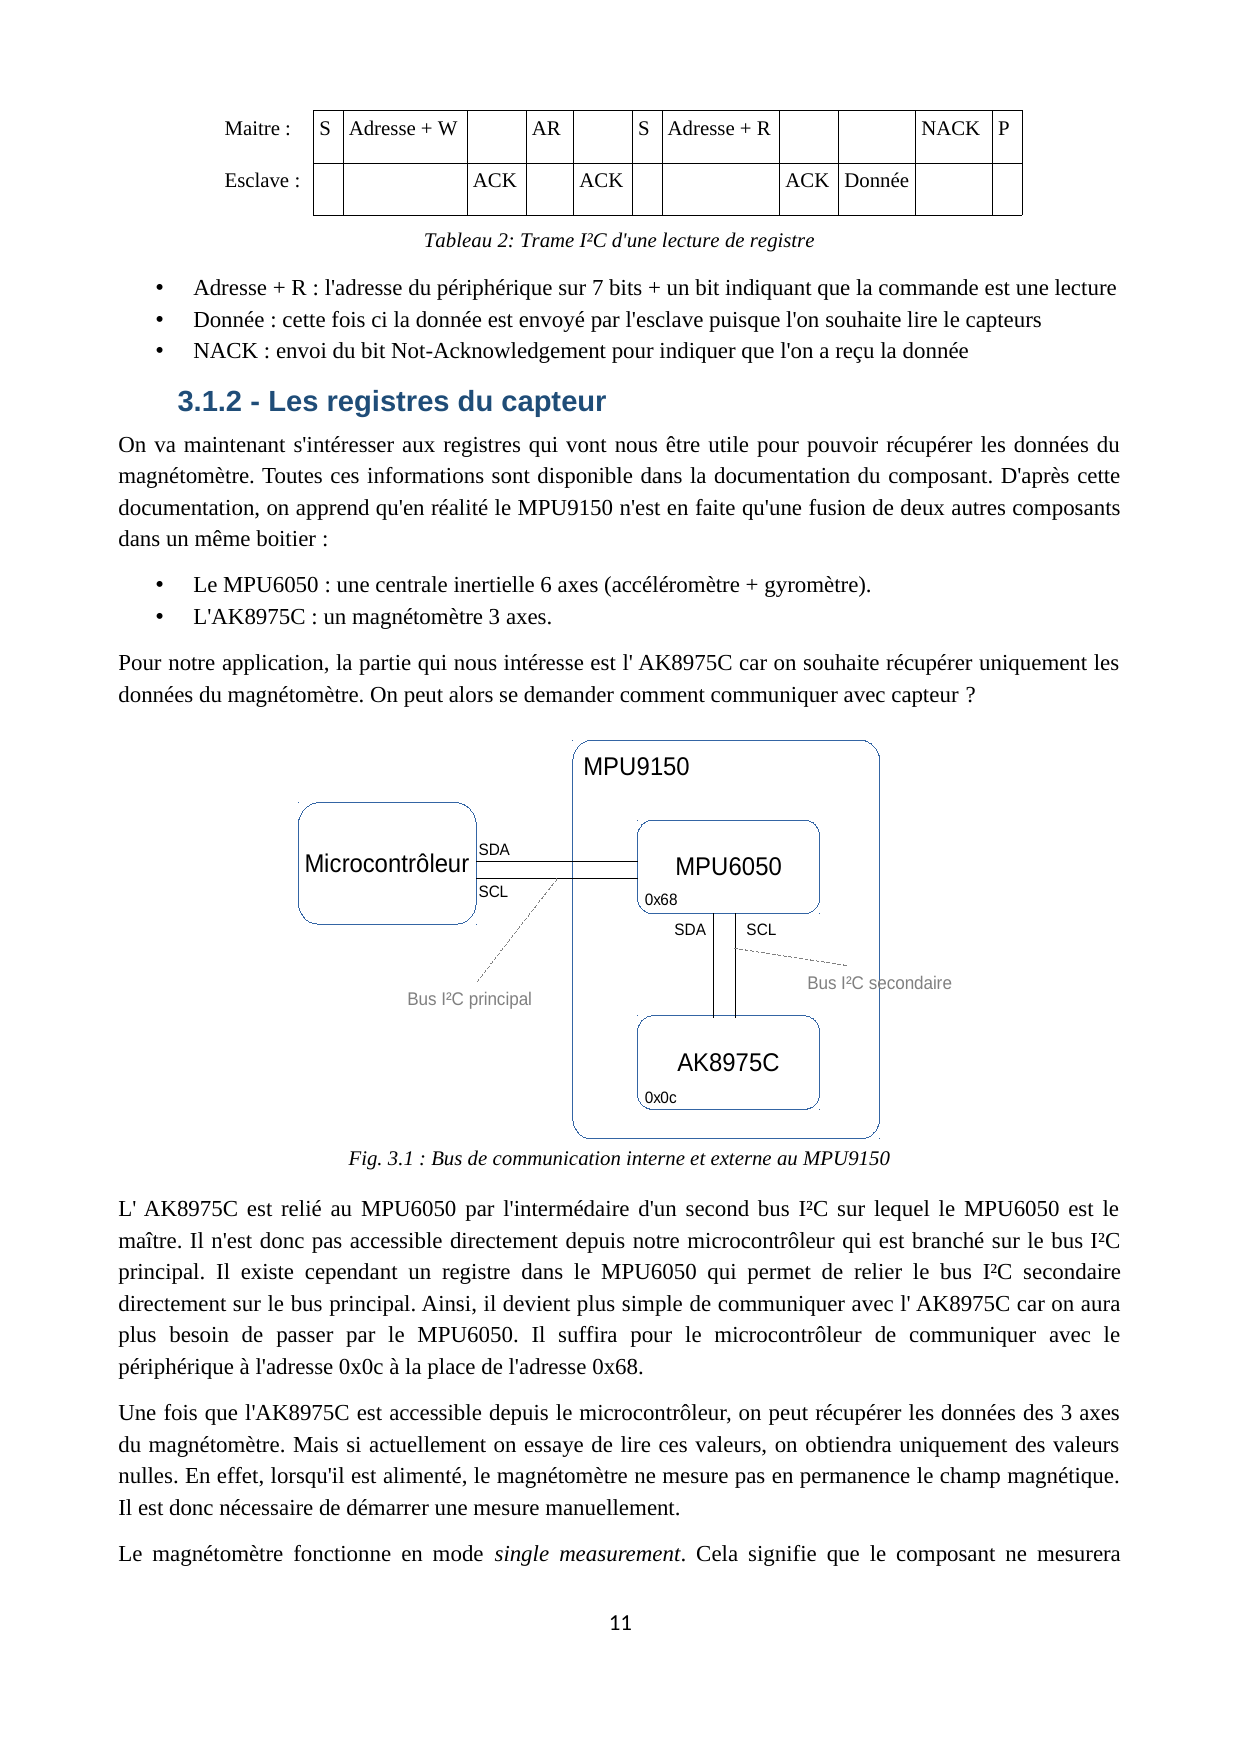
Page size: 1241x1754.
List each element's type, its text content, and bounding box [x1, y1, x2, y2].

table_header [780, 111, 838, 163]
text Le magnétomètre fonctionne en mode single measurement. Cela signifie que le composant ne mesurera [118, 1540, 1122, 1566]
list Adresse + R : l'adresse du périphérique sur 7 bits + un bit indiquant que la commande est une lecture [156, 118, 1122, 301]
list L'AK8975C : un magnétomètre 3 axes. [156, 603, 1122, 629]
subtitle Les registres du capteur [118, 384, 1122, 417]
text On va maintenant s'intéresser aux registres qui vont nous être utile pour pouvoir récupérer les données du magnétomètre. Toutes ces informations sont disponible dans la documentation du composant. D'après cette documentation, on apprend qu'en réalité le MPU9150 n'est en faite qu'une fusion de deux autres composants dans un même boitier : [118, 431, 1122, 552]
table_header Adresse + W [344, 111, 467, 163]
list NACK : envoi du bit Not-Acknowledgement pour indiquer que l'on a reçu la donnée [156, 338, 1122, 364]
table_header S [314, 111, 343, 163]
table_header P [993, 111, 1022, 163]
table_cell ACK [468, 164, 526, 215]
table_cell [344, 164, 467, 215]
table_cell [993, 164, 1022, 215]
table_cell ACK [780, 164, 838, 215]
table_header [839, 111, 915, 163]
table_header Maitre : [219, 110, 313, 163]
text Fig. 3.1 : Bus de communication interne et externe au MPU9150 [276, 745, 964, 1170]
table_cell [663, 164, 779, 215]
list Donnée : cette fois ci la donnée est envoyé par l'esclave puisque l'on souhaite lire le capteurs [156, 306, 1122, 332]
table_cell Esclave : [219, 163, 313, 215]
table_header [574, 111, 632, 163]
table_header AR [527, 111, 573, 163]
table_header S [633, 111, 662, 163]
table_header [468, 111, 526, 163]
text L' AK8975C est relié au MPU6050 par l'intermédaire d'un second bus I²C sur lequel le MPU6050 est le maître. Il n'est donc pas accessible directement depuis notre microcontrôleur qui est branché sur le bus I²C principal. Il existe cependant un registre dans le MPU6050 qui permet de relier le bus I²C secondaire directement sur le bus principal. Ainsi, il devient plus simple de communiquer avec l' AK8975C car on aura plus besoin de passer par le MPU6050. Il suffira pour le microcontrôleur de communiquer avec le périphérique à l'adresse 0x0c à la place de l'adresse 0x68. [118, 727, 1122, 1379]
table_cell [916, 164, 992, 215]
table_cell [314, 164, 343, 215]
table_header Adresse + R [663, 111, 779, 163]
table_cell ACK [574, 164, 632, 215]
table_cell [527, 164, 573, 215]
list Le MPU6050 : une centrale inertielle 6 axes (accéléromètre + gyromètre). [156, 572, 1122, 598]
table_header NACK [916, 111, 992, 163]
table_cell [633, 164, 662, 215]
text Une fois que l'AK8975C est accessible depuis le microcontrôleur, on peut récupérer les données des 3 axes du magnétomètre. Mais si actuellement on essaye de lire ces valeurs, on obtiendra uniquement des valeurs nulles. En effet, lorsqu'il est alimenté, le magnétomètre ne mesure pas en permanence le champ magnétique. Il est donc nécessaire de démarrer une mesure manuellement. [118, 1399, 1122, 1520]
list Tableau 2: Trame I²C d'une lecture de registre [217, 227, 1023, 252]
text Pour notre application, la partie qui nous intéresse est l' AK8975C car on souhaite récupérer uniquement les données du magnétomètre. On peut alors se demander comment communiquer avec capteur ? [118, 649, 1122, 707]
table_cell Donnée [839, 164, 915, 215]
